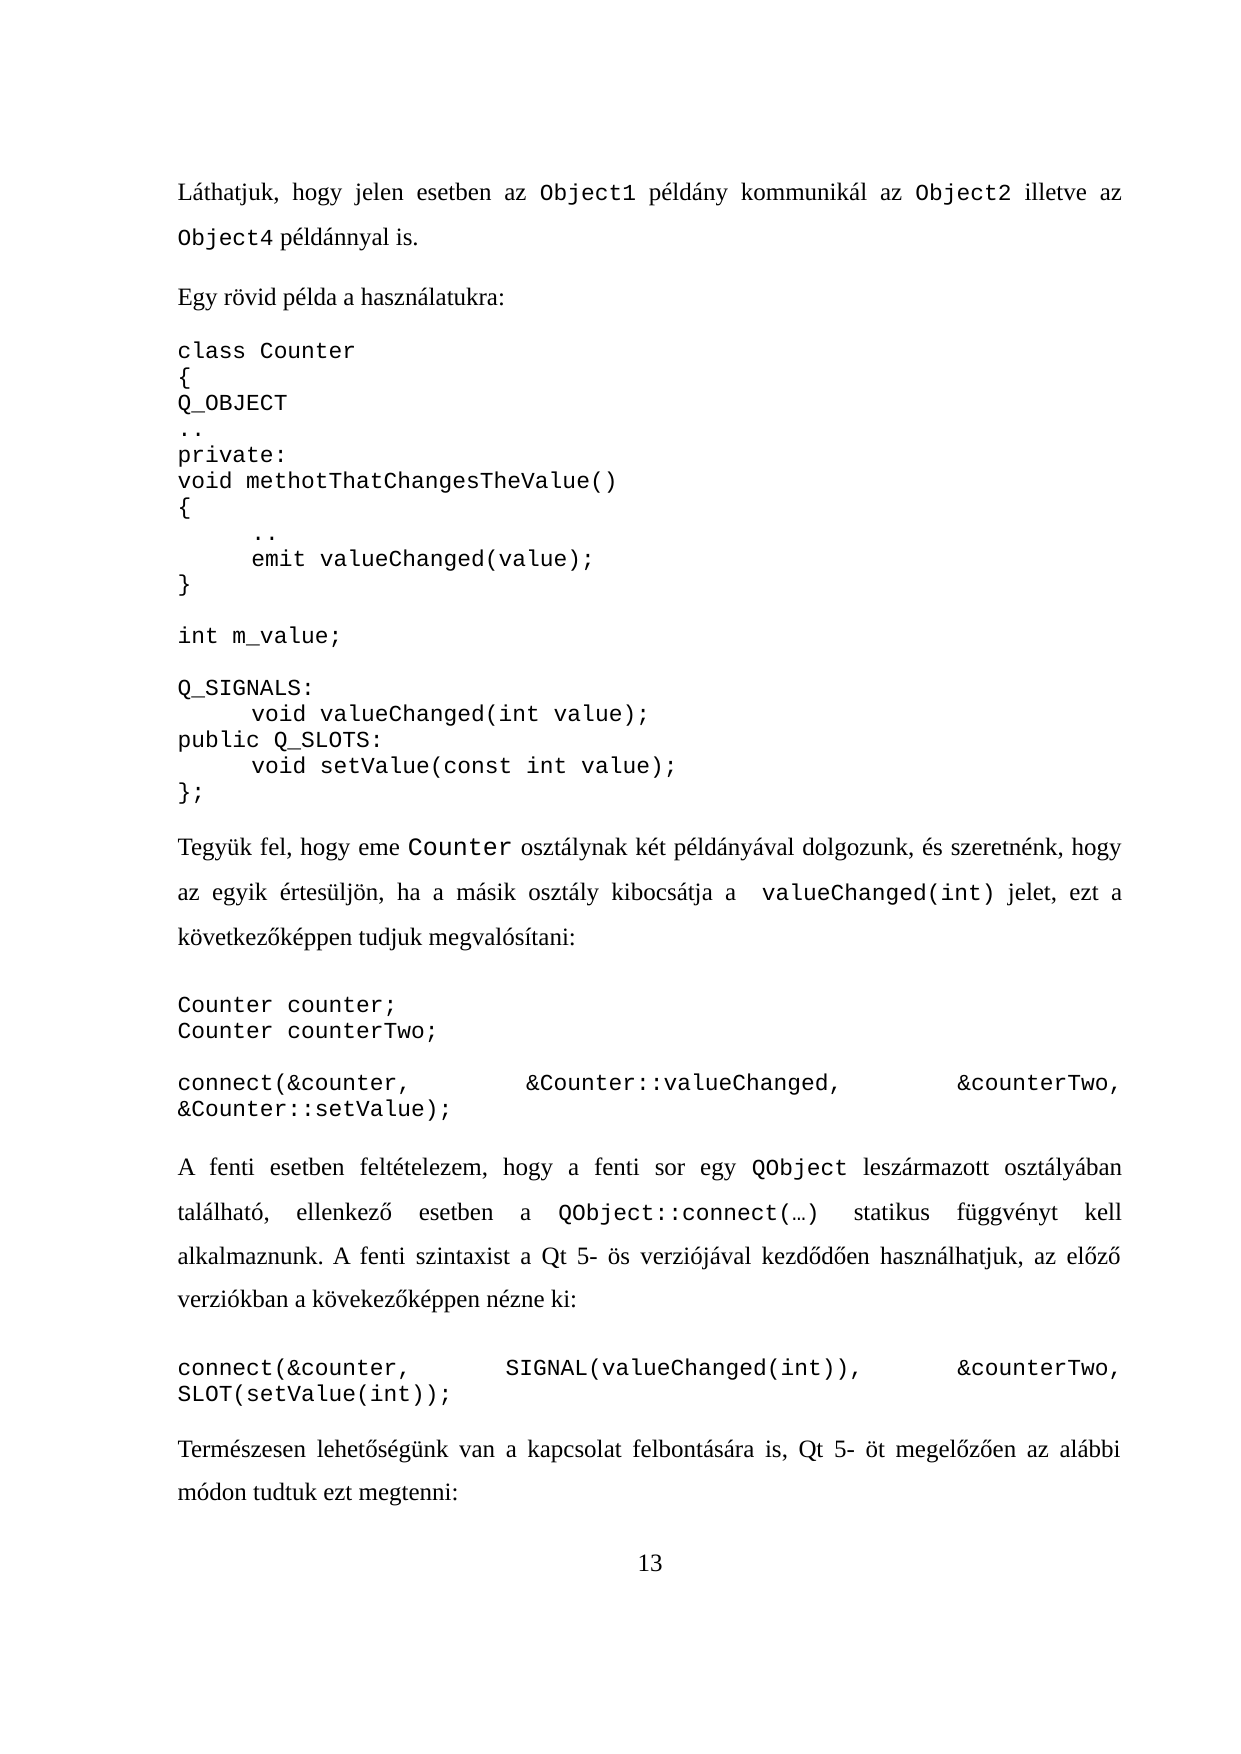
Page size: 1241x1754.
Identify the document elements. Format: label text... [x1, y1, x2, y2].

text { [177, 495, 1122, 521]
text Q_OBJECT [177, 391, 1122, 417]
text connect(&counter, &Counter::valueChanged, &counterTwo, &Counter::setValue); [177, 1072, 1122, 1123]
text }; [177, 780, 1122, 806]
text .. [177, 417, 1122, 443]
text void setValue(const int value); [177, 754, 1122, 780]
text { [177, 365, 1122, 391]
text A fenti esetben feltételezem, hogy a fenti sor egy QObject leszármazott osztályában található, ellenkező esetben a QObject::connect(…) statikus függvényt kell alkalmaznunk. A fenti szintaxist a Qt 5- ös verziójával kezdődően használhatjuk, az előző verziókban a kövekezőképpen nézne ki: [177, 1152, 1122, 1313]
text public Q_SLOTS: [177, 728, 1122, 754]
text Természesen lehetőségünk van a kapcsolat felbontására is, Qt 5- öt megelőzően az alábbi módon tudtuk ezt megtenni: [177, 1434, 1122, 1506]
text Egy rövid példa a használatukra: [177, 282, 1122, 310]
text class Counter [177, 339, 1122, 365]
text .. [177, 521, 1122, 547]
text Láthatjuk, hogy jelen esetben az Object1 példány kommunikál az Object2 illetve az Object4 példánnyal is. [177, 177, 1122, 252]
text } [177, 573, 1122, 599]
text int m_value; [177, 625, 1122, 651]
text connect(&counter, SIGNAL(valueChanged(int)), &counterTwo, SLOT(setValue(int)); [177, 1356, 1122, 1408]
text private: [177, 443, 1122, 469]
text emit valueChanged(value); [177, 547, 1122, 573]
text Counter counter; [177, 994, 1122, 1020]
text void valueChanged(int value); [177, 702, 1122, 728]
text Q_SIGNALS: [177, 677, 1122, 702]
text void methotThatChangesTheValue() [177, 469, 1122, 495]
text Tegyük fel, hogy eme Counter osztálynak két példányával dolgozunk, és szeretnénk, hogy az egyik értesüljön, ha a másik osztály kibocsátja a valueChanged(int) jelet, ezt a következőképpen tudjuk megvalósítani: [177, 832, 1122, 951]
text Counter counterTwo; [177, 1020, 1122, 1046]
